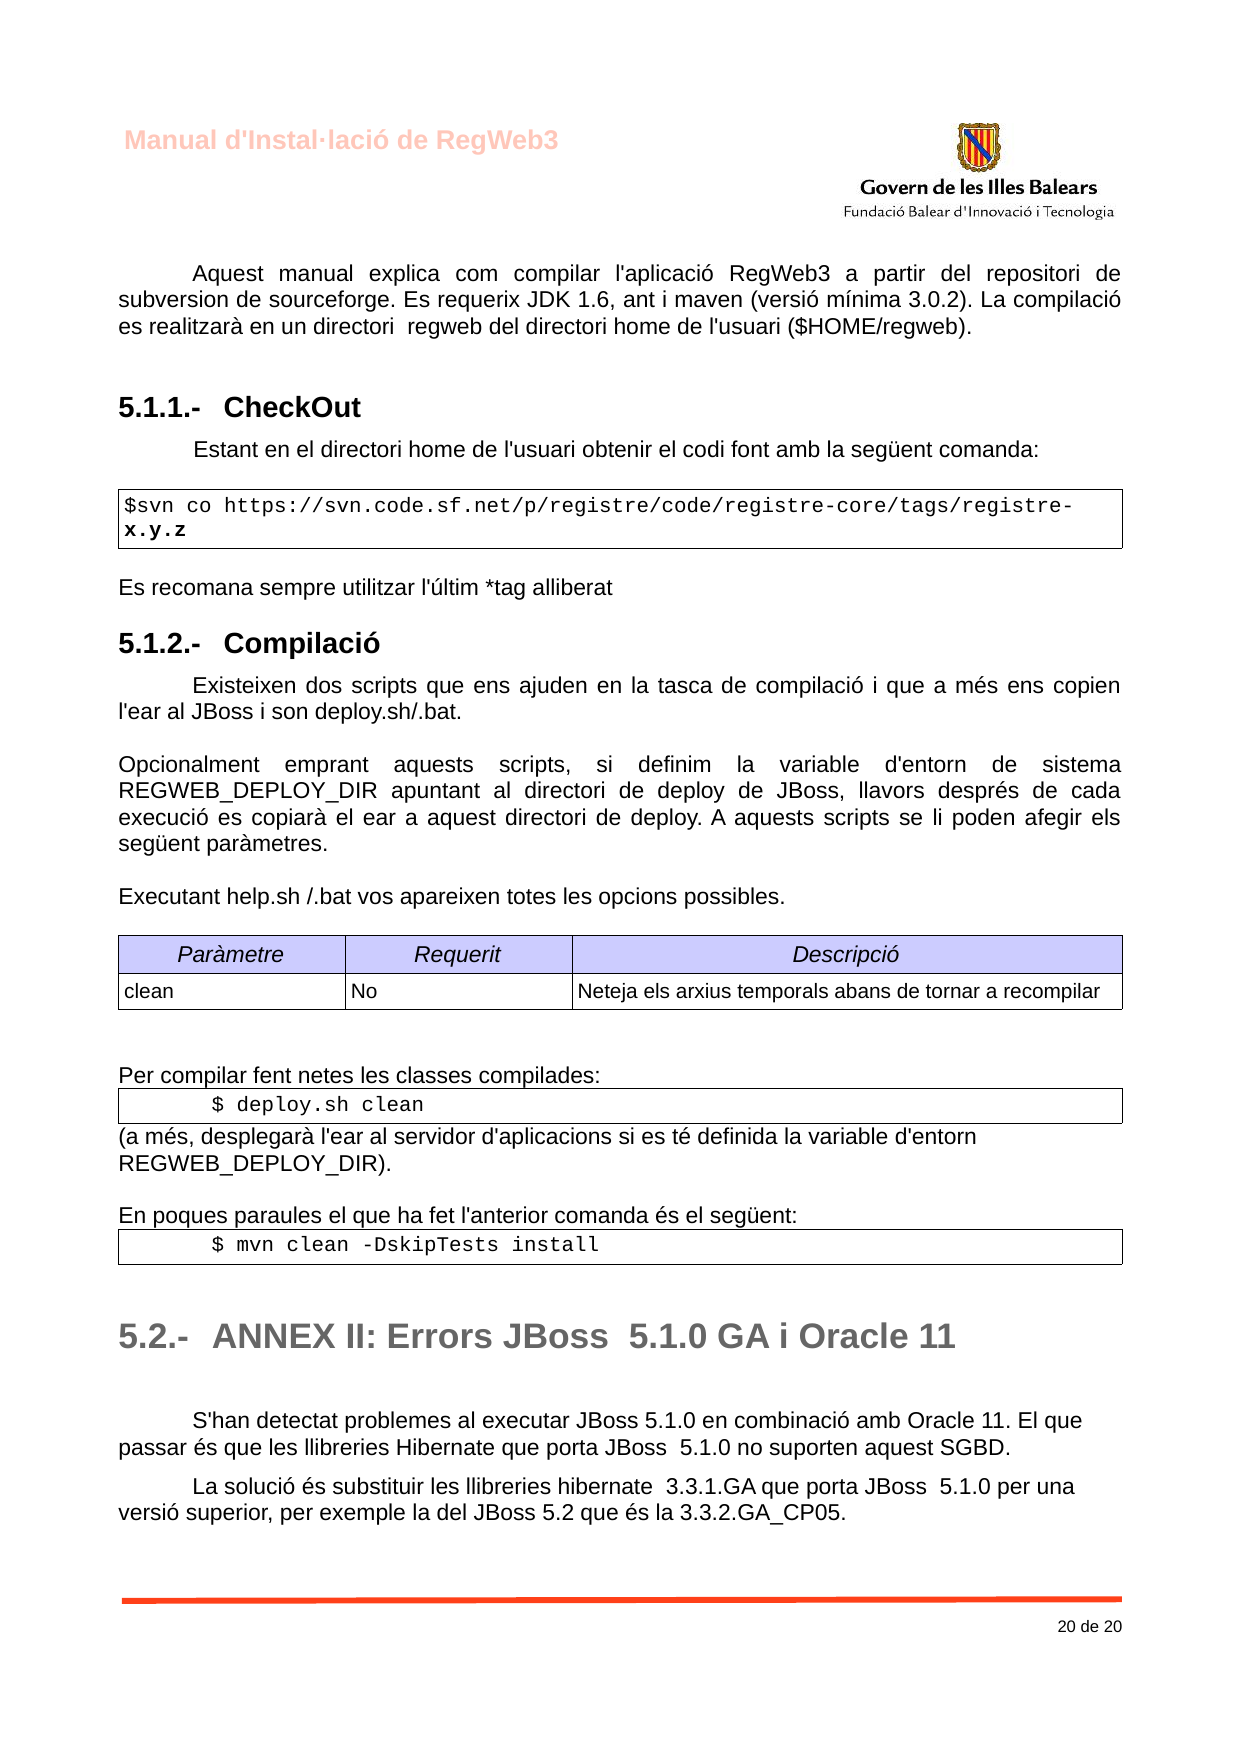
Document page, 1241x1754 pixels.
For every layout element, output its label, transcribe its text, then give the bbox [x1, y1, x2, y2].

text Executant help.sh /.bat vos apareixen totes les opcions possibles. [118, 883, 1122, 909]
text Aquest manual explica com compilar l'aplicació RegWeb3 a partir del repositori de subversion de sourceforge. Es requerix JDK 1.6, ant i maven (versió mínima 3.0.2). La compilació es realitzarà en un directori regweb del directori home de l'usuari ($HOME/regweb). [118, 260, 1122, 339]
text En poques paraules el que ha fet l'anterior comanda és el següent: [118, 1202, 1122, 1229]
table_cell No [346, 974, 572, 1009]
text (a més, desplegarà l'ear al servidor d'aplicacions si es té definida la variable d'entorn REGWEB_DEPLOY_DIR). [118, 1124, 1122, 1176]
text S'han detectat problemes al executar JBoss 5.1.0 en combinació amb Oracle 11. El que passar és que les llibreries Hibernate que porta JBoss 5.1.0 no suporten aquest SGBD. [118, 1407, 1122, 1460]
table_header $ mvn clean -DskipTests install [119, 1230, 1122, 1264]
table_cell Neteja els arxius temporals abans de tornar a recompilar [573, 974, 1122, 1009]
text La solució és substituir les llibreries hibernate 3.3.1.GA que porta JBoss 5.1.0 per una versió superior, per exemple la del JBoss 5.2 que és la 3.3.2.GA_CP05. [118, 1473, 1122, 1525]
text Existeixen dos scripts que ens ajuden en la tasca de compilació i que a més ens copien l'ear al JBoss i son deploy.sh/.bat. [118, 672, 1122, 724]
table_header Paràmetre [119, 936, 345, 973]
table_header $svn co https://svn.code.sf.net/p/registre/code/registre-core/tags/registre-x.y.z [119, 490, 1122, 548]
text Per compilar fent netes les classes compilades: [118, 1062, 1122, 1088]
table_header Descripció [573, 936, 1122, 973]
table_header $ deploy.sh clean [119, 1089, 1122, 1123]
table_cell clean [119, 974, 345, 1009]
text Es recomana sempre utilitzar l'últim *tag alliberat [118, 574, 1122, 601]
picture [840, 123, 1117, 220]
text Opcionalment emprant aquests scripts, si definim la variable d'entorn de sistema REGWEB_DEPLOY_DIR apuntant al directori de deploy de JBoss, llavors després de cada execució es copiarà el ear a aquest directori de deploy. A aquests scripts se li poden afegir els següent paràmetres. [118, 751, 1122, 856]
table_header Requerit [346, 936, 572, 973]
subtitle ANNEX II: Errors JBoss 5.1.0 GA i Oracle 11 [118, 1315, 1122, 1356]
list Estant en el directori home de l'usuari obtenir el codi font amb la següent comanda: [156, 436, 1122, 463]
subtitle CheckOut [118, 390, 1122, 424]
subtitle Compilació [118, 626, 1122, 659]
